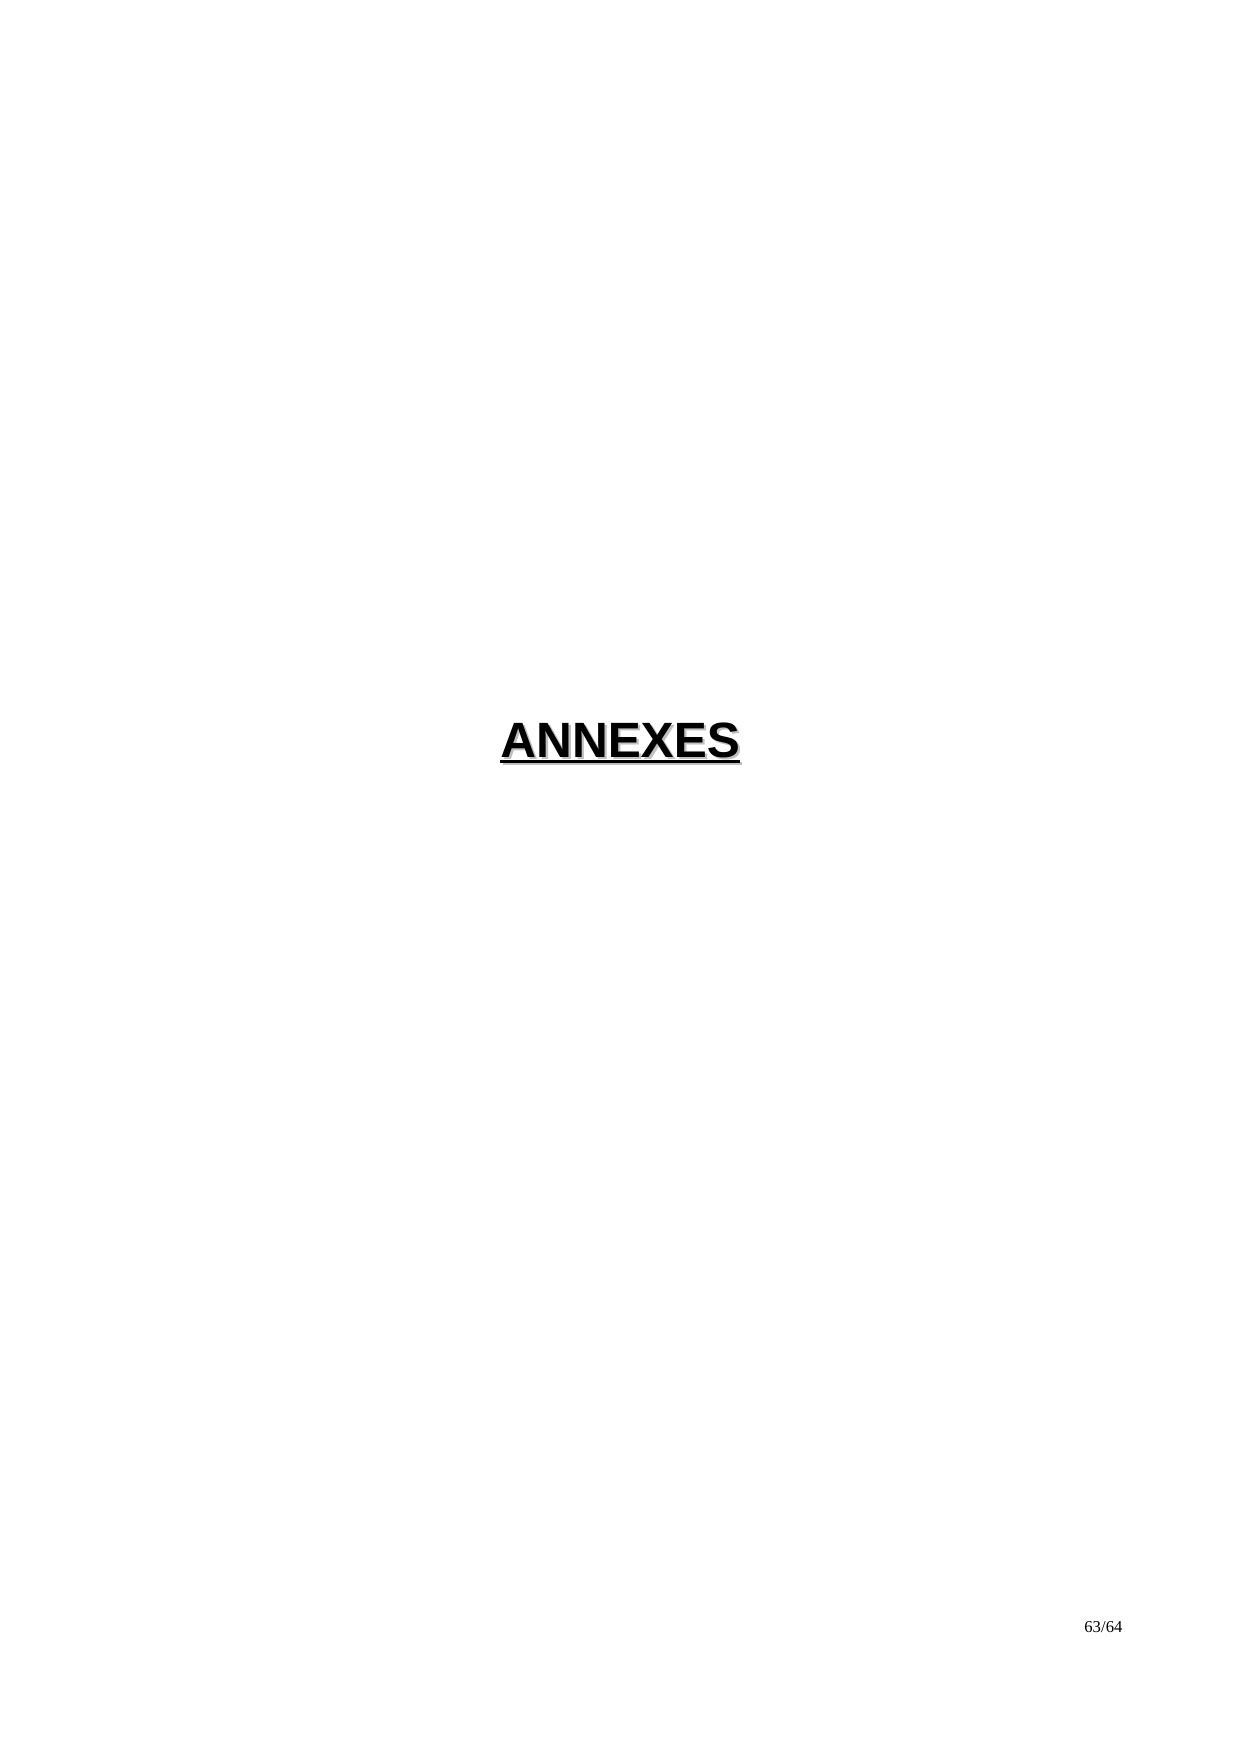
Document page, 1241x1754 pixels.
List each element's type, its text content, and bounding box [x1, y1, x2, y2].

subtitle ANNEXES [118, 711, 1122, 768]
